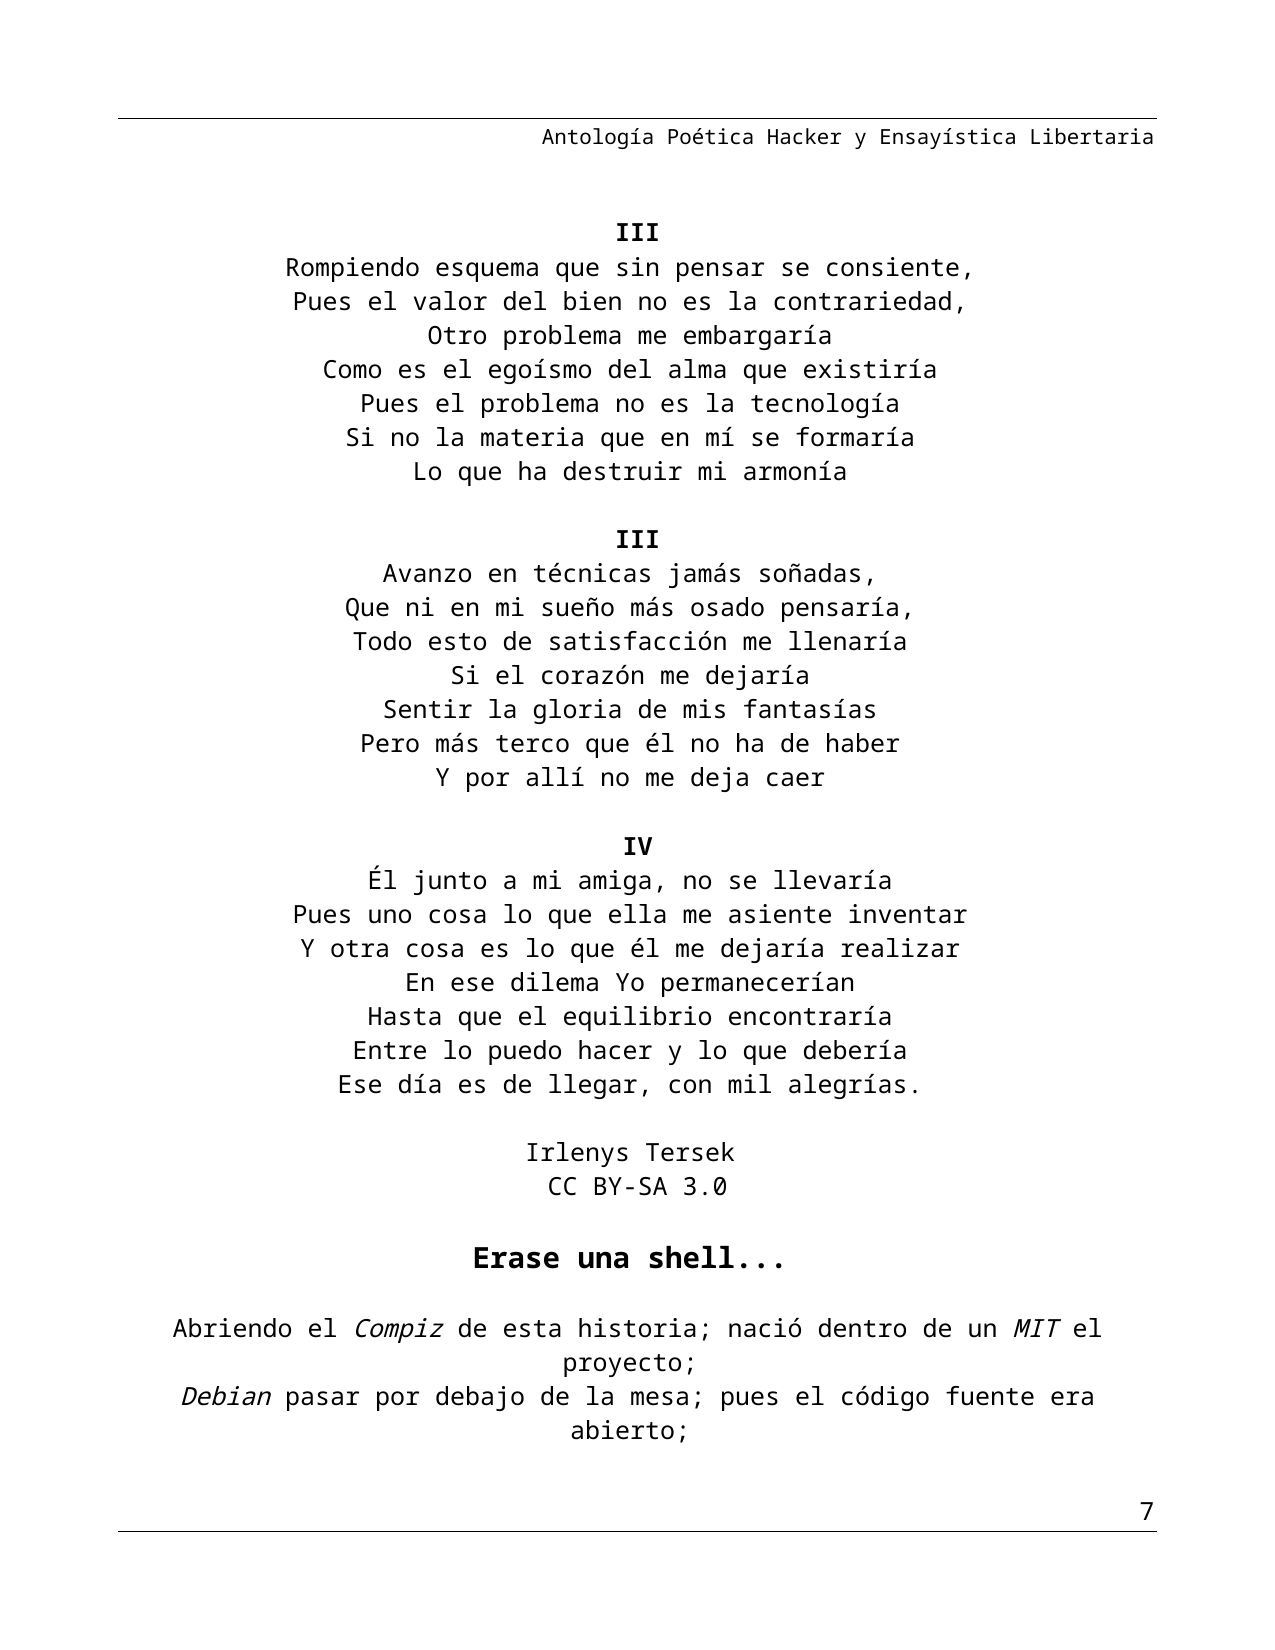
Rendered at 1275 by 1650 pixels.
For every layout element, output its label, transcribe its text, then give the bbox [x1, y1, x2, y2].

text Pues uno cosa lo que ella me asiente inventar [121, 896, 1154, 930]
text Como es el egoísmo del alma que existiría [121, 351, 1154, 385]
text Abriendo el Compiz de esta historia; nació dentro de un MIT el proyecto; [121, 1311, 1154, 1379]
text Debian pasar por debajo de la mesa; pues el código fuente era abierto; [121, 1379, 1154, 1447]
text Pues el problema no es la tecnología [121, 385, 1154, 419]
text Lo que ha destruir mi armonía [121, 453, 1154, 488]
text III [121, 215, 1154, 249]
text Todo esto de satisfacción me llenaría [121, 624, 1154, 658]
text Sentir la gloria de mis fantasías [121, 692, 1154, 726]
text Irlenys Tersek [121, 1135, 1154, 1169]
text Entre lo puedo hacer y lo que debería [121, 1033, 1154, 1067]
text En ese dilema Yo permanecerían [121, 964, 1154, 998]
text Erase una shell... [121, 1237, 1154, 1277]
text III [121, 522, 1154, 556]
text Pero más terco que él no ha de haber [121, 726, 1154, 760]
text Si el corazón me dejaría [121, 658, 1154, 692]
text CC BY-SA 3.0 [121, 1169, 1154, 1203]
text Pues el valor del bien no es la contrariedad, [121, 283, 1154, 317]
text Avanzo en técnicas jamás soñadas, [121, 556, 1154, 590]
text IV [121, 828, 1154, 862]
text Y por allí no me deja caer [121, 760, 1154, 794]
text Y otra cosa es lo que él me dejaría realizar [121, 930, 1154, 964]
text Rompiendo esquema que sin pensar se consiente, [121, 249, 1154, 283]
text Él junto a mi amiga, no se llevaría [121, 862, 1154, 896]
text Hasta que el equilibrio encontraría [121, 998, 1154, 1033]
text Si no la materia que en mí se formaría [121, 419, 1154, 453]
text Ese día es de llegar, con mil alegrías. [121, 1067, 1154, 1101]
text Otro problema me embargaría [121, 317, 1154, 351]
text Que ni en mi sueño más osado pensaría, [121, 590, 1154, 624]
